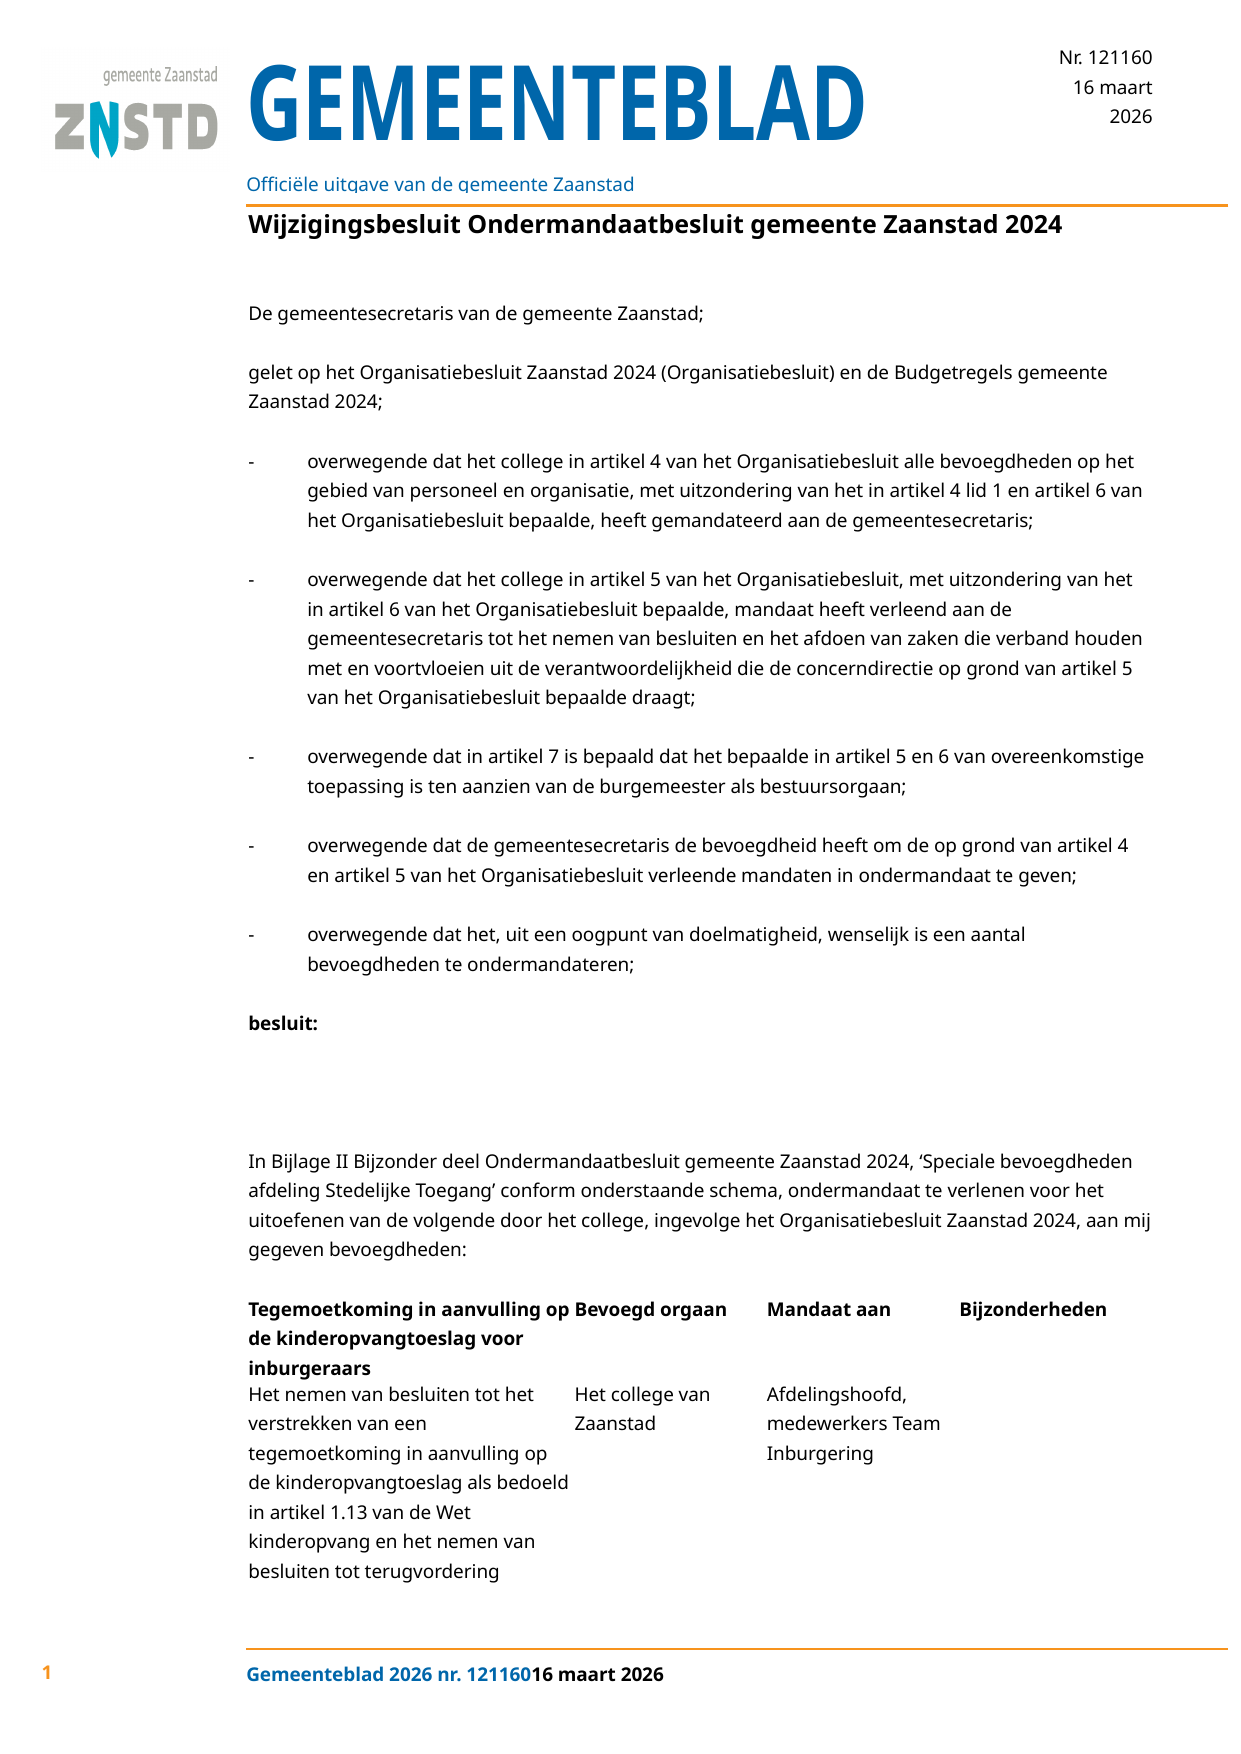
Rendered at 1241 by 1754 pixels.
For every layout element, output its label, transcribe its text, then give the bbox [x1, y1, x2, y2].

table_header Bijzonderheden [959, 1296, 1152, 1381]
list overwegende dat de gemeentesecretaris de bevoegdheid heeft om de op grond van artikel 4 en artikel 5 van het Organisatiebesluit verleende mandaten in ondermandaat te geven; [248, 832, 1152, 888]
table_cell Afdelingshoofd, medewerkers Team Inburgering [767, 1381, 959, 1584]
table_header Bevoegd orgaan [574, 1296, 767, 1381]
list overwegende dat in artikel 7 is bepaald dat het bepaalde in artikel 5 en 6 van overeenkomstige toepassing is ten aanzien van de burgemeester als bestuursorgaan; [248, 744, 1152, 799]
table_header Mandaat aan [767, 1296, 959, 1381]
text Wijzigingsbesluit Ondermandaatbesluit gemeente Zaanstad 2024 [248, 207, 1152, 241]
text De gemeentesecretaris van de gemeente Zaanstad; [248, 300, 1152, 326]
table_cell Het nemen van besluiten tot het verstrekken van een tegemoetkoming in aanvulling op de kinderopvangtoeslag als bedoeld in artikel 1.13 van de Wet kinderopvang en het nemen van besluiten tot terugvordering [248, 1381, 574, 1584]
table_cell Het college van Zaanstad [574, 1381, 767, 1584]
picture [41, 47, 231, 172]
text besluit: [248, 1010, 1152, 1036]
table_header Tegemoetkoming in aanvulling op de kinderopvangtoeslag voor inburgeraars [248, 1296, 574, 1381]
text gelet op het Organisatiebesluit Zaanstad 2024 (Organisatiebesluit) en de Budgetregels gemeente Zaanstad 2024; [248, 359, 1152, 414]
table_cell [959, 1381, 1152, 1584]
list overwegende dat het college in artikel 4 van het Organisatiebesluit alle bevoegdheden op het gebied van personeel en organisatie, met uitzondering van het in artikel 4 lid 1 en artikel 6 van het Organisatiebesluit bepaalde, heeft gemandateerd aan de gemeentesecretaris; [248, 448, 1152, 533]
text In Bijlage II Bijzonder deel Ondermandaatbesluit gemeente Zaanstad 2024, ‘Speciale bevoegdheden afdeling Stedelijke Toegang’ conform onderstaande schema, ondermandaat te verlenen voor het uitoefenen van de volgende door het college, ingevolge het Organisatiebesluit Zaanstad 2024, aan mij gegeven bevoegdheden: [248, 1148, 1152, 1262]
list overwegende dat het, uit een oogpunt van doelmatigheid, wenselijk is een aantal bevoegdheden te ondermandateren; [248, 921, 1152, 976]
list overwegende dat het college in artikel 5 van het Organisatiebesluit, met uitzondering van het in artikel 6 van het Organisatiebesluit bepaalde, mandaat heeft verleend aan de gemeentesecretaris tot het nemen van besluiten en het afdoen van zaken die verband houden met en voortvloeien uit de verantwoordelijkheid die de concerndirectie op grond van artikel 5 van het Organisatiebesluit bepaalde draagt; [248, 566, 1152, 710]
